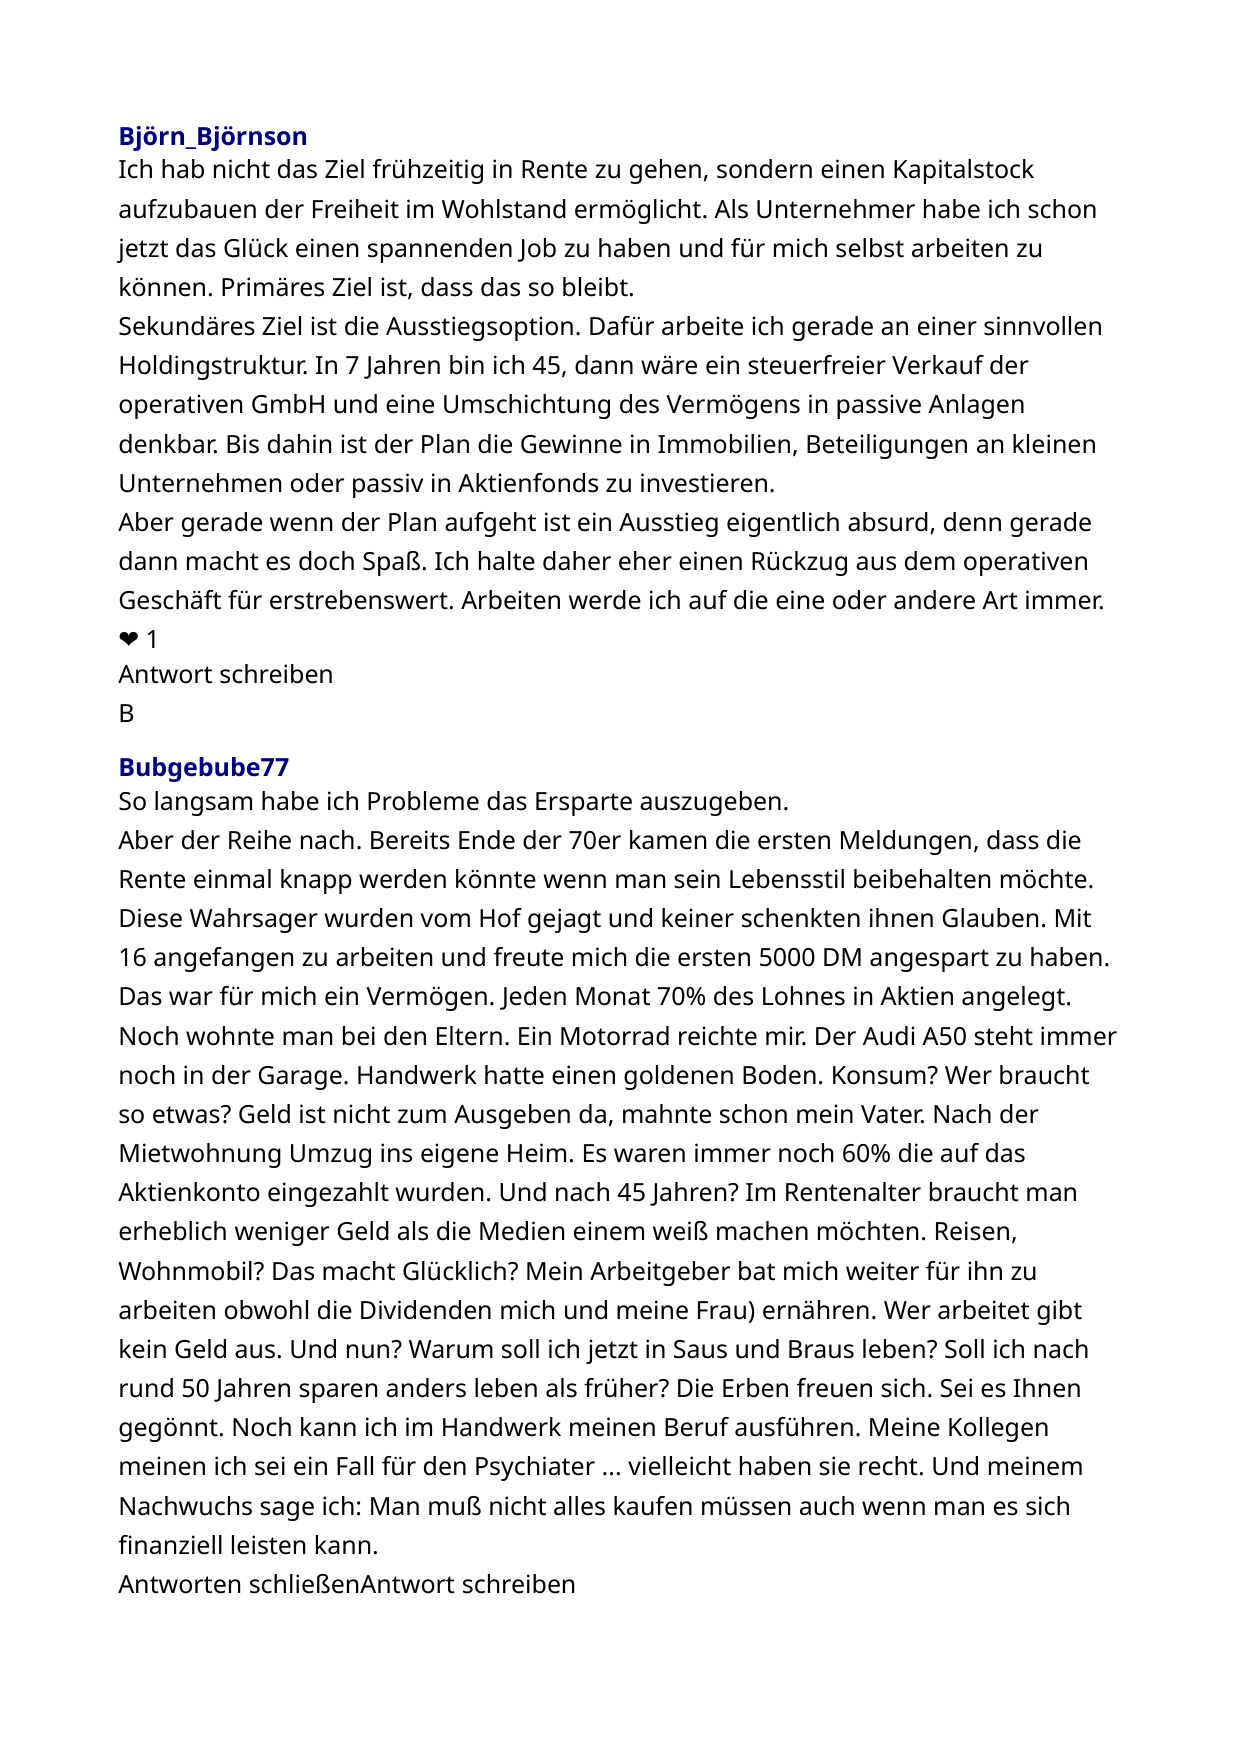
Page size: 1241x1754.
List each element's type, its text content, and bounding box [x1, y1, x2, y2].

text ❤️ 1 [118, 622, 1122, 656]
text Sekundäres Ziel ist die Ausstiegsoption. Dafür arbeite ich gerade an einer sinnvollen Holdingstruktur. In 7 Jahren bin ich 45, dann wäre ein steuerfreier Verkauf der operativen GmbH und eine Umschichtung des Vermögens in passive Anlagen denkbar. Bis dahin ist der Plan die Gewinne in Immobilien, Beteiligungen an kleinen Unternehmen oder passiv in Aktienfonds zu investieren. [118, 309, 1122, 499]
text Aber gerade wenn der Plan aufgeht ist ein Ausstieg eigentlich absurd, denn gerade dann macht es doch Spaß. Ich halte daher eher einen Rückzug aus dem operativen Geschäft für erstrebenswert. Arbeiten werde ich auf die eine oder andere Art immer. [118, 505, 1122, 617]
text B [118, 695, 1122, 729]
subtitle Björn_Björnson [118, 118, 1122, 152]
text Antworten schließenAntwort schreiben [118, 1567, 1122, 1601]
text Ich hab nicht das Ziel frühzeitig in Rente zu gehen, sondern einen Kapitalstock aufzubauen der Freiheit im Wohlstand ermöglicht. Als Unternehmer habe ich schon jetzt das Glück einen spannenden Job zu haben und für mich selbst arbeiten zu können. Primäres Ziel ist, dass das so bleibt. [118, 152, 1122, 304]
text Aber der Reihe nach. Bereits Ende der 70er kamen die ersten Meldungen, dass die Rente einmal knapp werden könnte wenn man sein Lebensstil beibehalten möchte. Diese Wahrsager wurden vom Hof gejagt und keiner schenkten ihnen Glauben. Mit 16 angefangen zu arbeiten und freute mich die ersten 5000 DM angespart zu haben. Das war für mich ein Vermögen. Jeden Monat 70% des Lohnes in Aktien angelegt. Noch wohnte man bei den Eltern. Ein Motorrad reichte mir. Der Audi A50 steht immer noch in der Garage. Handwerk hatte einen goldenen Boden. Konsum? Wer braucht so etwas? Geld ist nicht zum Ausgeben da, mahnte schon mein Vater. Nach der Mietwohnung Umzug ins eigene Heim. Es waren immer noch 60% die auf das Aktienkonto eingezahlt wurden. Und nach 45 Jahren? Im Rentenalter braucht man erheblich weniger Geld als die Medien einem weiß machen möchten. Reisen, Wohnmobil? Das macht Glücklich? Mein Arbeitgeber bat mich weiter für ihn zu arbeiten obwohl die Dividenden mich und meine Frau) ernähren. Wer arbeitet gibt kein Geld aus. Und nun? Warum soll ich jetzt in Saus und Braus leben? Soll ich nach rund 50 Jahren sparen anders leben als früher? Die Erben freuen sich. Sei es Ihnen gegönnt. Noch kann ich im Handwerk meinen Beruf ausführen. Meine Kollegen meinen ich sei ein Fall für den Psychiater ... vielleicht haben sie recht. Und meinem Nachwuchs sage ich: Man muß nicht alles kaufen müssen auch wenn man es sich finanziell leisten kann. [118, 822, 1122, 1561]
text So langsam habe ich Probleme das Ersparte auszugeben. [118, 783, 1122, 817]
subtitle Bubgebube77 [118, 749, 1122, 783]
text Antwort schreiben [118, 656, 1122, 690]
